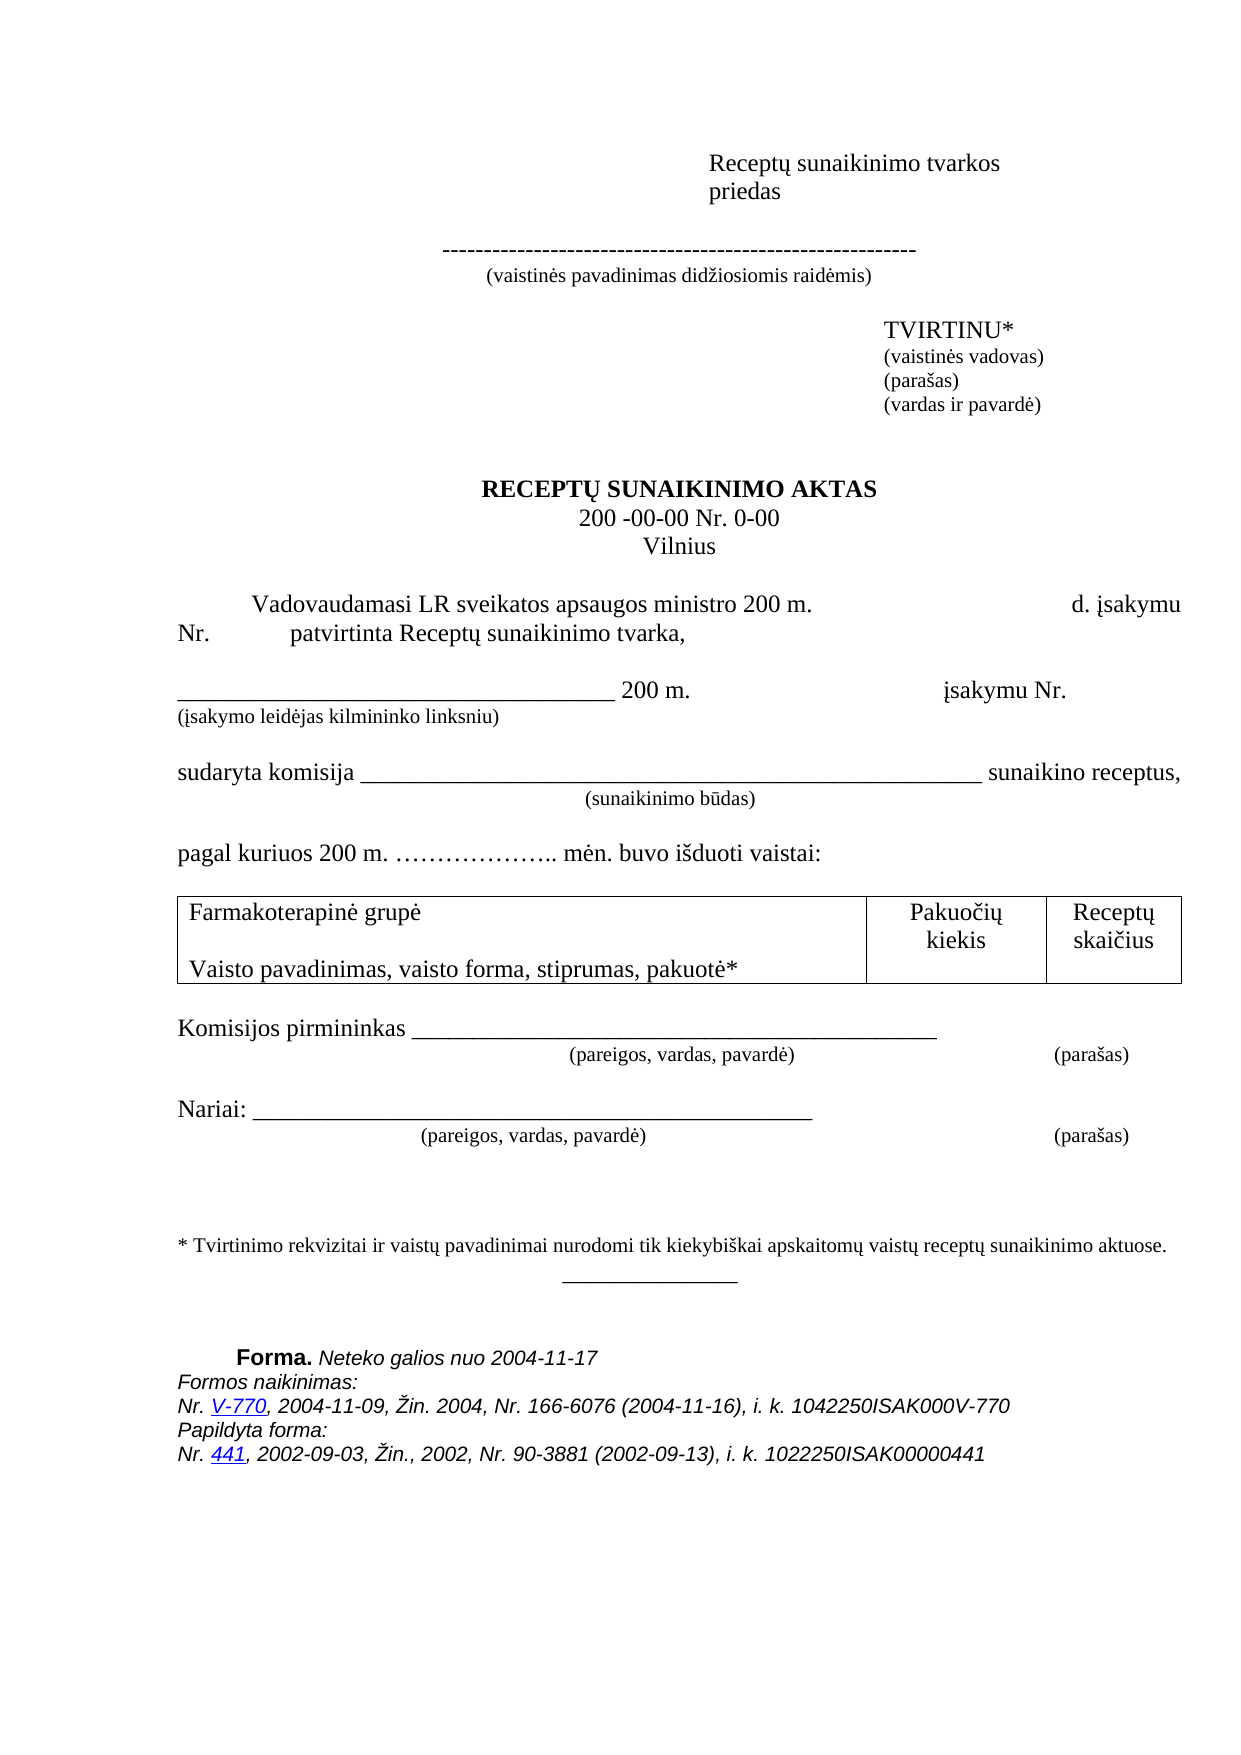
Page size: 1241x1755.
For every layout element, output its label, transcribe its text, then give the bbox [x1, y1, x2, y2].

text (pareigos, vardas, pavardė) (parašas) [177, 1123, 1181, 1147]
text Nr. 441, 2002-09-03, Žin., 2002, Nr. 90-3881 (2002-09-13), i. k. 1022250ISAK00000441 [177, 1442, 1181, 1466]
table_header Farmakoterapinė grupė Vaisto pavadinimas, vaisto forma, stiprumas, pakuotė* [178, 897, 866, 983]
text (vaistinės vadovas) [177, 344, 1181, 368]
table_header Pakuočių kiekis [867, 897, 1046, 983]
text Nr. V-770, 2004-11-09, Žin. 2004, Nr. 166-6076 (2004-11-16), i. k. 1042250ISAK000V-770 [177, 1394, 1181, 1418]
text Vadovaudamasi LR sveikatos apsaugos ministro 200 m. d. įsakymu [177, 589, 1181, 618]
text (vaistinės pavadinimas didžiosiomis raidėmis) [177, 263, 1181, 287]
text Komisijos pirmininkas [177, 1013, 1181, 1042]
text (parašas) [177, 368, 1181, 392]
text ______________ [177, 1257, 1122, 1286]
text (įsakymo leidėjas kilmininko linksniu) [177, 704, 1181, 728]
text (pareigos, vardas, pavardė) (parašas) [177, 1042, 1181, 1066]
text * Tvirtinimo rekvizitai ir vaistų pavadinimai nurodomi tik kiekybiškai apskaitomų vaistų receptų sunaikinimo aktuose. [177, 1233, 1181, 1257]
text RECEPTŲ SUNAIKINIMO AKTAS [177, 474, 1181, 503]
text Vilnius [177, 531, 1181, 560]
text Receptų sunaikinimo tvarkos [709, 148, 1122, 176]
text Nariai: [177, 1094, 1181, 1123]
text 200 -00-00 Nr. 0-00 [177, 503, 1181, 531]
text TVIRTINU* [177, 315, 1181, 344]
text Formos naikinimas: [177, 1370, 1181, 1394]
text sudaryta komisija sunaikino receptus, [177, 757, 1181, 785]
text pagal kuriuos 200 m. ……………….. mėn. buvo išduoti vaistai: [177, 838, 1181, 867]
text Nr. patvirtinta Receptų sunaikinimo tvarka, [177, 618, 1181, 646]
text --------------------------------------------------------- [177, 234, 1181, 263]
text Forma. Neteko galios nuo 2004-11-17 [177, 1344, 1181, 1370]
text ___________________________________ 200 m. įsakymu Nr. [177, 675, 1181, 704]
text (vardas ir pavardė) [177, 392, 1181, 416]
text (sunaikinimo būdas) [177, 785, 1181, 809]
text priedas [177, 176, 1122, 205]
text Papildyta forma: [177, 1418, 1181, 1442]
table_header Receptų skaičius [1047, 897, 1181, 983]
